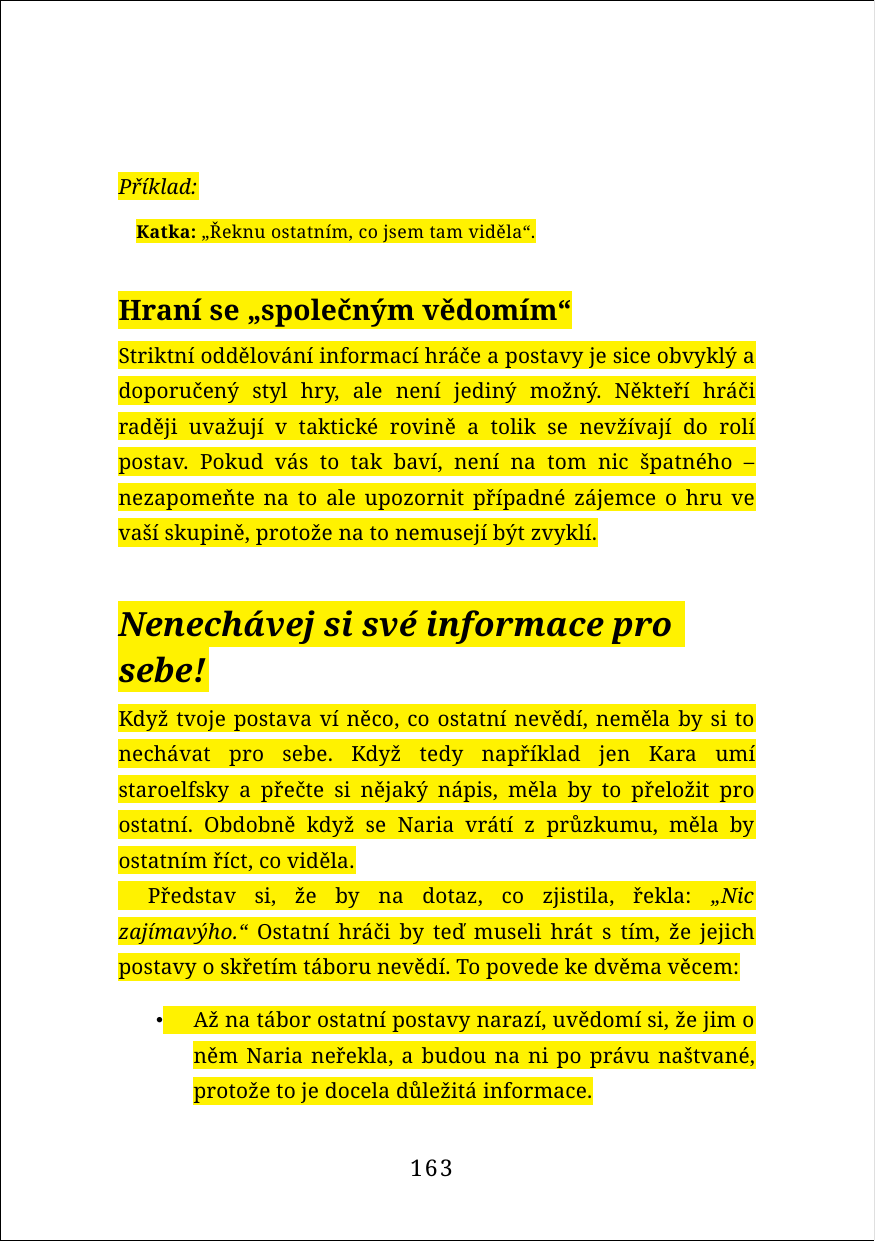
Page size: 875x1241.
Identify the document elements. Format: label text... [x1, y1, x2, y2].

list Až na tábor ostatní postavy narazí, uvědomí si, že jim o něm Naria neřekla, a budou na ni po právu naštvané, protože to je docela důležitá informace. [156, 1006, 756, 1105]
text Příklad: [118, 172, 756, 200]
subtitle Nenechávej si své informace pro sebe! [118, 601, 756, 692]
text Katka: „Řeknu ostatním, co jsem tam viděla“. [136, 219, 756, 243]
text Striktní oddělování informací hráče a postavy je sice obvyklý a doporučený styl hry, ale není jediný možný. Někteří hráči raději uvažují v taktické rovině a tolik se nevžívají do rolí postav. Pokud vás to tak baví, není na tom nic špatného – nezapomeňte na to ale upozornit případné zájemce o hru ve vaší skupině, protože na to nemusejí být zvyklí. [118, 341, 756, 547]
text Když tvoje postava ví něco, co ostatní nevědí, neměla by si to nechávat pro sebe. Když tedy například jen Kara umí staroelfsky a přečte si nějaký nápis, měla by to přeložit pro ostatní. Obdobně když se Naria vrátí z průzkumu, měla by ostatním říct, co viděla. Představ si, že by na dotaz, co zjistila, řekla: „Nic zajímavýho.“ Ostatní hráči by teď museli hrát s tím, že jejich postavy o skřetím táboru nevědí. To povede ke dvěma věcem: [118, 704, 756, 981]
subtitle Hraní se „společným vědomím“ [118, 291, 756, 329]
